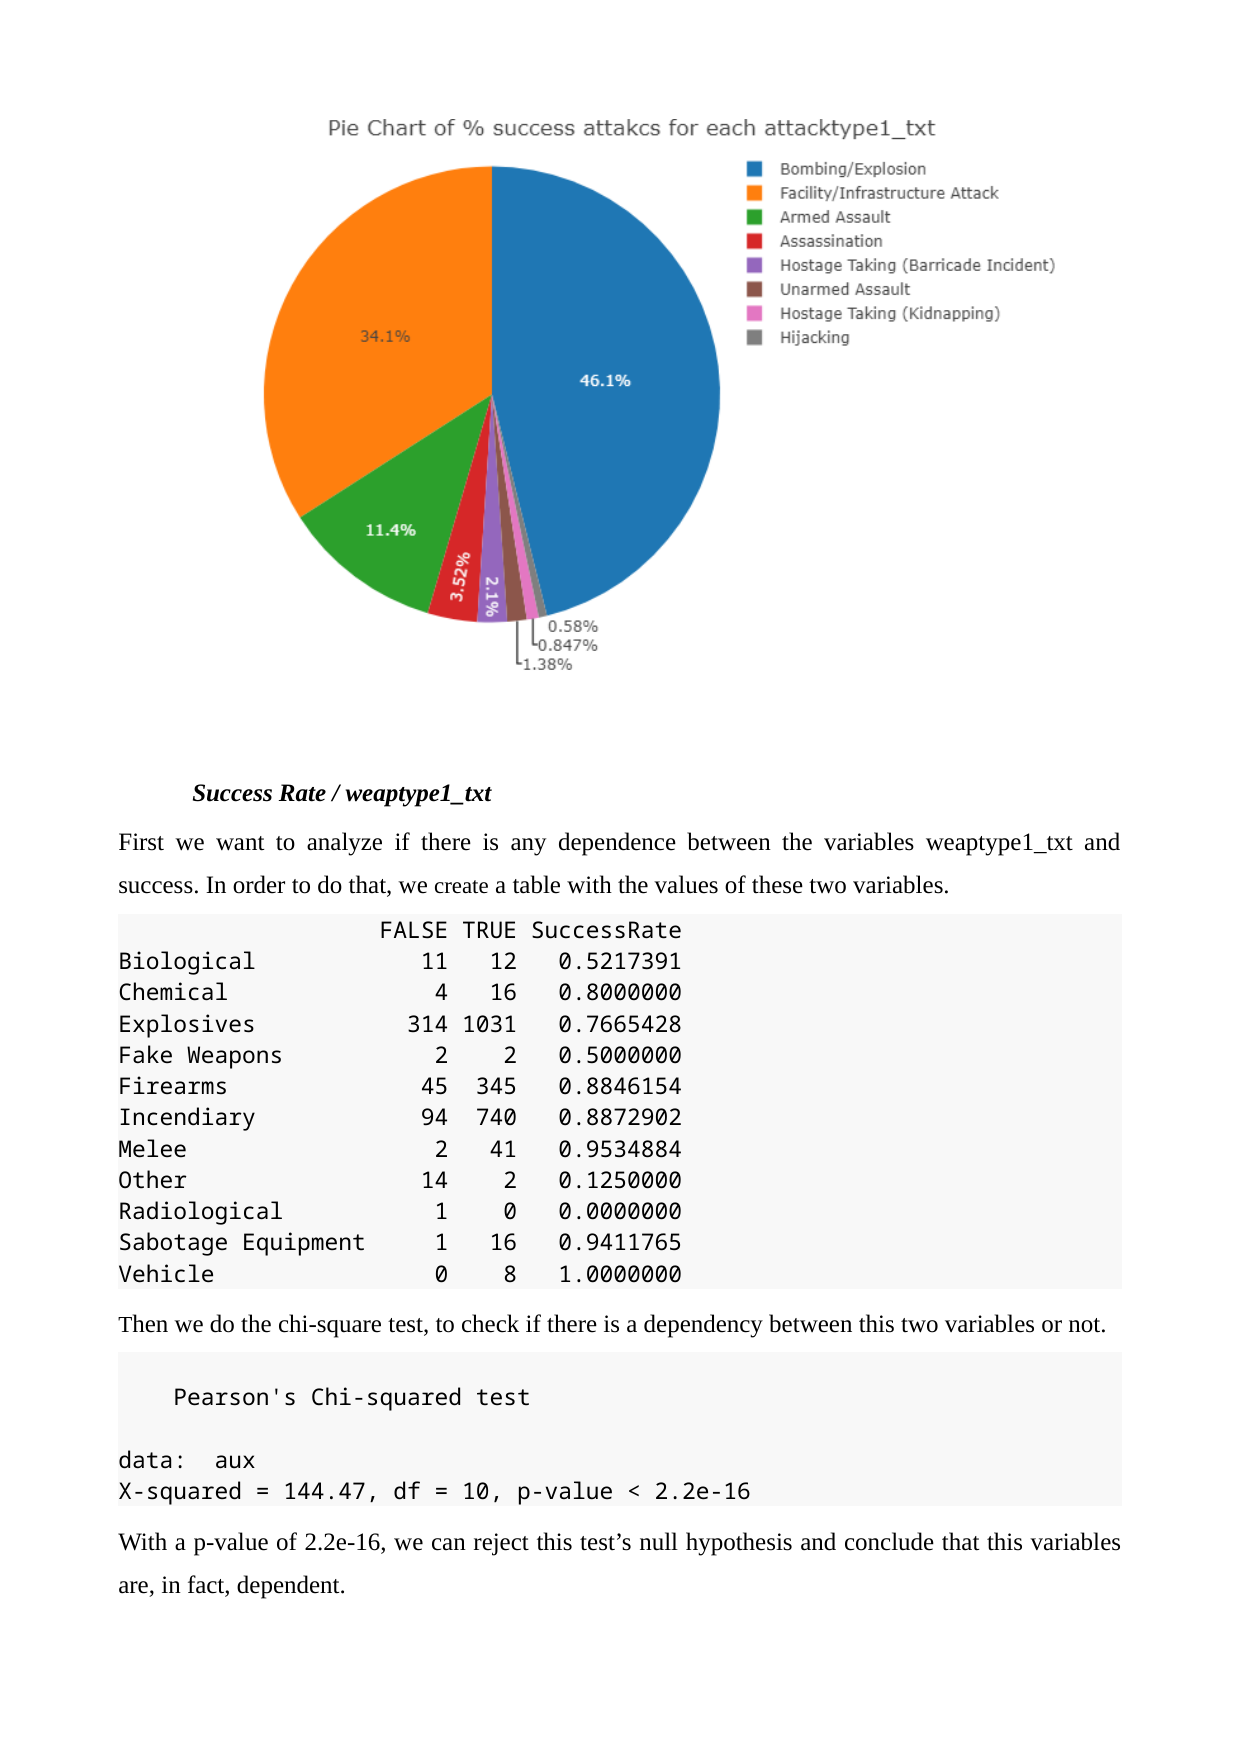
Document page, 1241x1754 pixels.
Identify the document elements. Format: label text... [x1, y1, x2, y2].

subtitle Success Rate / weaptype1_txt [118, 778, 1122, 807]
text First we want to analyze if there is any dependence between the variables weaptype1_txt and success. In order to do that, we create a table with the values of these two variables. [118, 827, 1122, 899]
text FALSE TRUE SuccessRate Biological 11 12 0.5217391 Chemical 4 16 0.8000000 Explosives 314 1031 0.7665428 Fake Weapons 2 2 0.5000000 Firearms 45 345 0.8846154 Incendiary 94 740 0.8872902 Melee 2 41 0.9534884 Other 14 2 0.1250000 Radiological 1 0 0.0000000 Sabotage Equipment 1 16 0.9411765 Vehicle 0 8 1.0000000 [118, 914, 1122, 1289]
picture [188, 119, 1075, 689]
table_header [119, 119, 188, 688]
text Pearson's Chi-squared test data: aux X-squared = 144.47, df = 10, p-value < 2.2e-16 [118, 1352, 1122, 1506]
text Then we do the chi-square test, to check if there is a dependency between this two variables or not. [118, 1309, 1122, 1338]
text With a p-value of 2.2e-16, we can reject this test’s null hypothesis and conclude that this variables are, in fact, dependent. [118, 1527, 1122, 1599]
table_header [1075, 119, 1122, 688]
